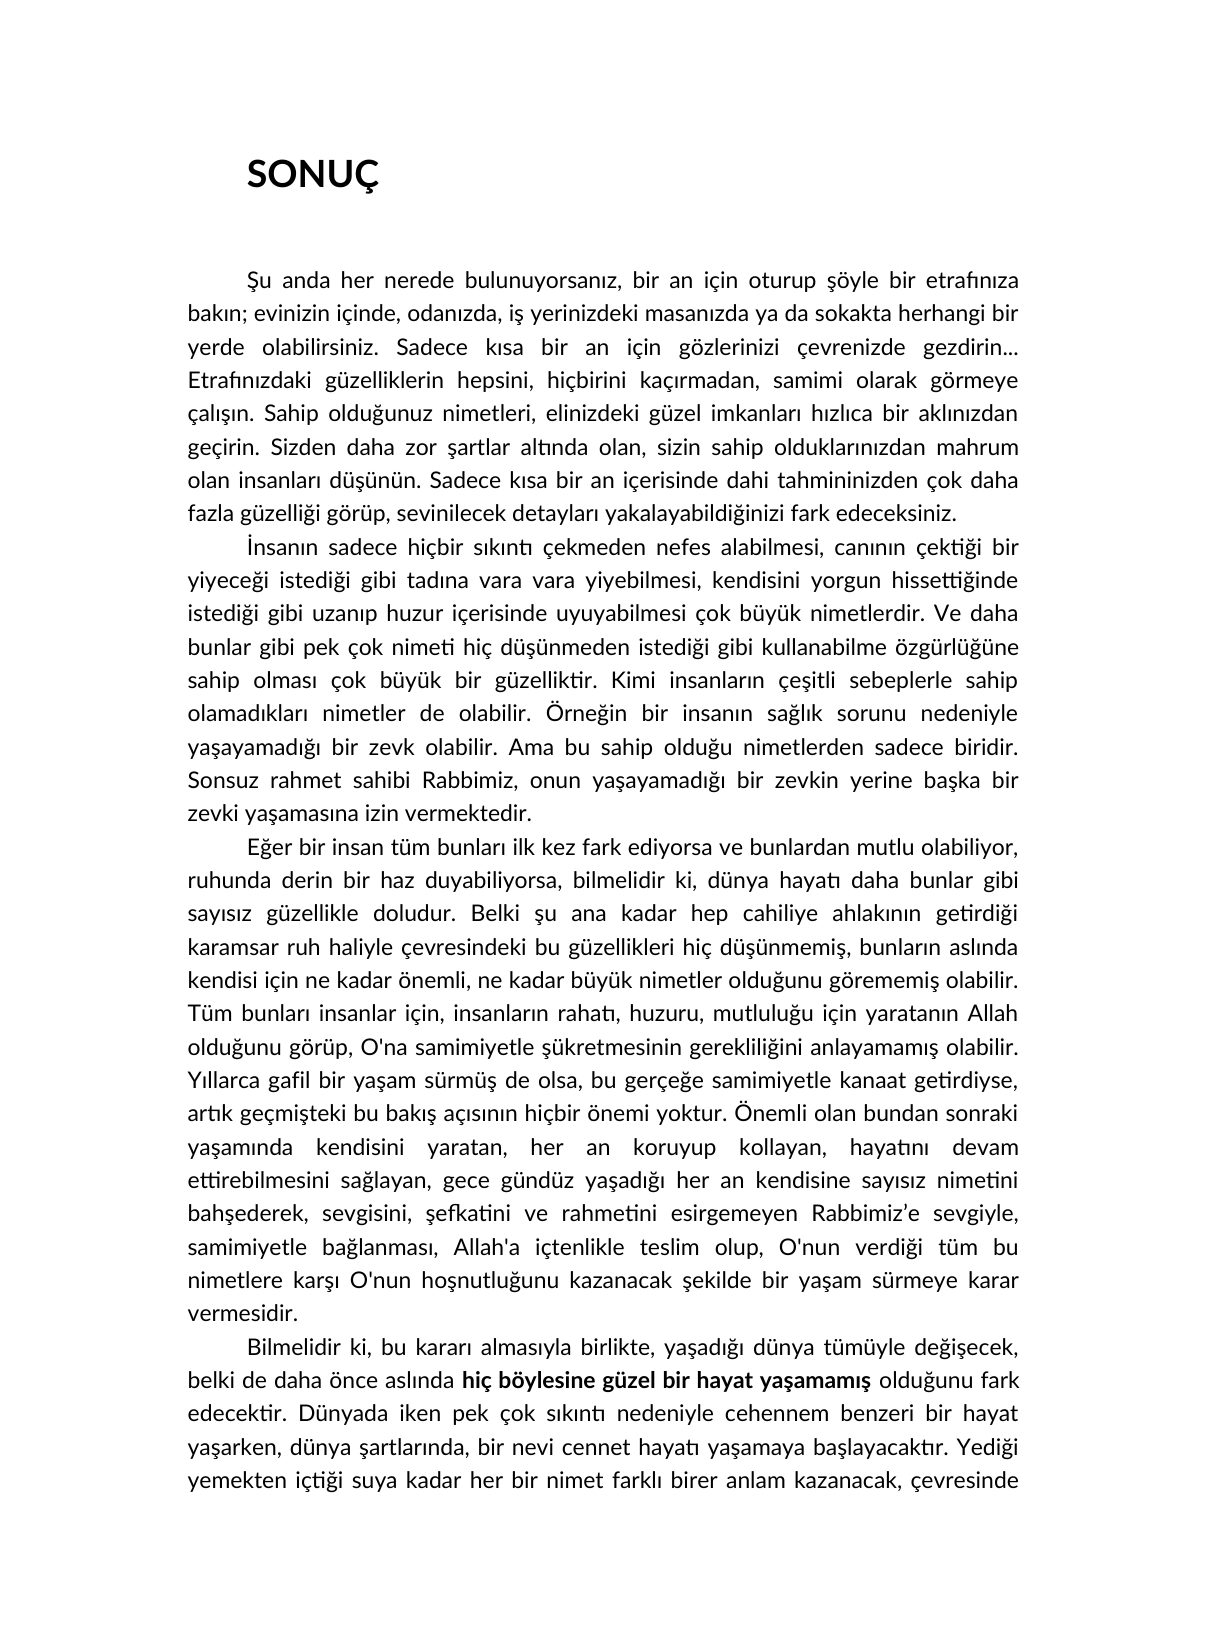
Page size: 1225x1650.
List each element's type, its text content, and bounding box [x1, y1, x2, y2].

text SONUÇ [187, 150, 1020, 195]
text Şu anda her nerede bulunuyorsanız, bir an için oturup şöyle bir etrafınıza bakın; evinizin içinde, odanızda, iş yerinizdeki masanızda ya da sokakta herhangi bir yerde olabilirsiniz. Sadece kısa bir an için gözlerinizi çevrenizde gezdirin... Etrafınızdaki güzelliklerin hepsini, hiçbirini kaçırmadan, samimi olarak görmeye çalışın. Sahip olduğunuz nimetleri, elinizdeki güzel imkanları hızlıca bir aklınızdan geçirin. Sizden daha zor şartlar altında olan, sizin sahip olduklarınızdan mahrum olan insanları düşünün. Sadece kısa bir an içerisinde dahi tahmininizden çok daha fazla güzelliği görüp, sevinilecek detayları yakalayabildiğinizi fark edeceksiniz. [187, 262, 1020, 528]
text İnsanın sadece hiçbir sıkıntı çekmeden nefes alabilmesi, canının çektiği bir yiyeceği istediği gibi tadına vara vara yiyebilmesi, kendisini yorgun hissettiğinde istediği gibi uzanıp huzur içerisinde uyuyabilmesi çok büyük nimetlerdir. Ve daha bunlar gibi pek çok nimeti hiç düşünmeden istediği gibi kullanabilme özgürlüğüne sahip olması çok büyük bir güzelliktir. Kimi insanların çeşitli sebeplerle sahip olamadıkları nimetler de olabilir. Örneğin bir insanın sağlık sorunu nedeniyle yaşayamadığı bir zevk olabilir. Ama bu sahip olduğu nimetlerden sadece biridir. Sonsuz rahmet sahibi Rabbimiz, onun yaşayamadığı bir zevkin yerine başka bir zevki yaşamasına izin vermektedir. [187, 528, 1020, 828]
text Bilmelidir ki, bu kararı almasıyla birlikte, yaşadığı dünya tümüyle değişecek, belki de daha önce aslında hiç böylesine güzel bir hayat yaşamamış olduğunu fark edecektir. Dünyada iken pek çok sıkıntı nedeniyle cehennem benzeri bir hayat yaşarken, dünya şartlarında, bir nevi cennet hayatı yaşamaya başlayacaktır. Yediği yemekten içtiği suya kadar her bir nimet farklı birer anlam kazanacak, çevresinde [187, 1328, 1020, 1495]
text Eğer bir insan tüm bunları ilk kez fark ediyorsa ve bunlardan mutlu olabiliyor, ruhunda derin bir haz duyabiliyorsa, bilmelidir ki, dünya hayatı daha bunlar gibi sayısız güzellikle doludur. Belki şu ana kadar hep cahiliye ahlakının getirdiği karamsar ruh haliyle çevresindeki bu güzellikleri hiç düşünmemiş, bunların aslında kendisi için ne kadar önemli, ne kadar büyük nimetler olduğunu görememiş olabilir. Tüm bunları insanlar için, insanların rahatı, huzuru, mutluluğu için yaratanın Allah olduğunu görüp, O'na samimiyetle şükretmesinin gerekliliğini anlayamamış olabilir. Yıllarca gafil bir yaşam sürmüş de olsa, bu gerçeğe samimiyetle kanaat getirdiyse, artık geçmişteki bu bakış açısının hiçbir önemi yoktur. Önemli olan bundan sonraki yaşamında kendisini yaratan, her an koruyup kollayan, hayatını devam ettirebilmesini sağlayan, gece gündüz yaşadığı her an kendisine sayısız nimetini bahşederek, sevgisini, şefkatini ve rahmetini esirgemeyen Rabbimiz’e sevgiyle, samimiyetle bağlanması, Allah'a içtenlikle teslim olup, O'nun verdiği tüm bu nimetlere karşı O'nun hoşnutluğunu kazanacak şekilde bir yaşam sürmeye karar vermesidir. [187, 828, 1020, 1328]
